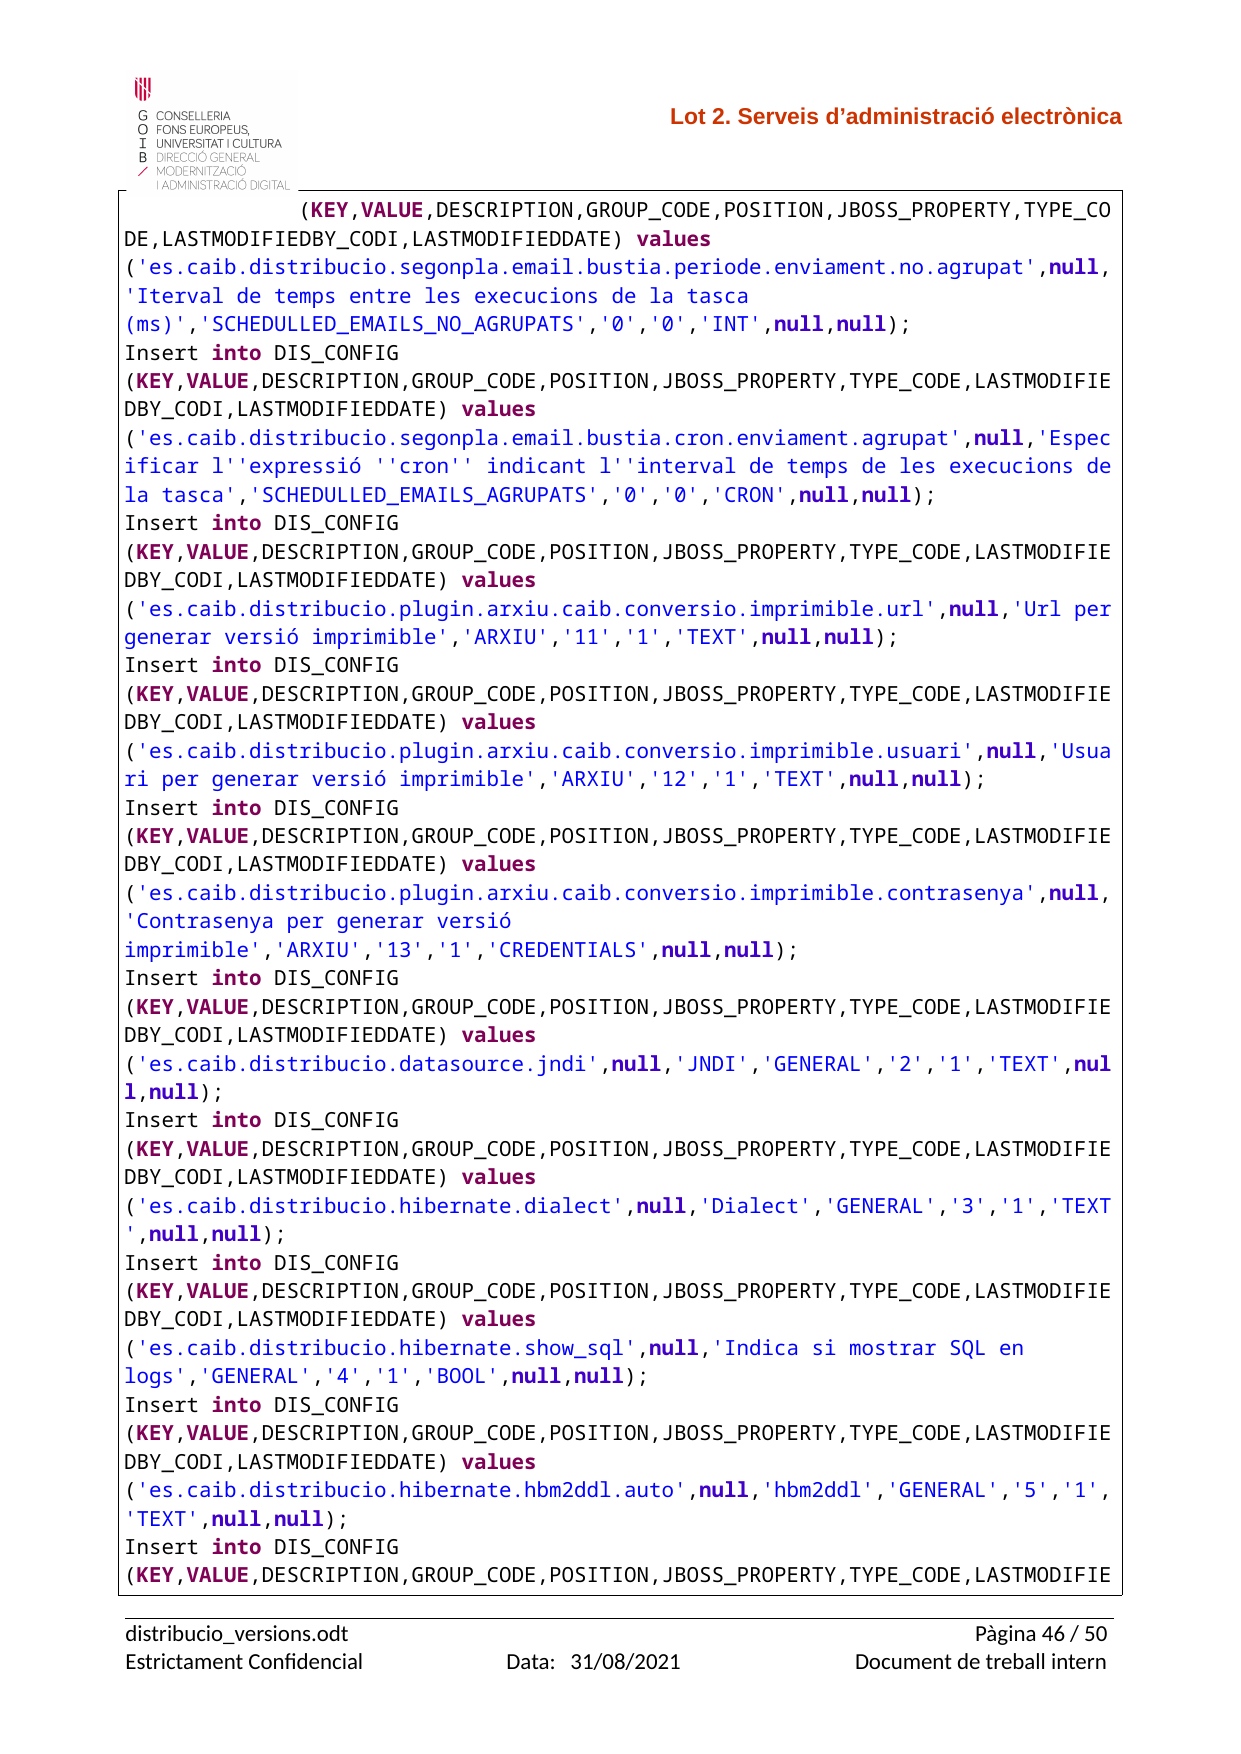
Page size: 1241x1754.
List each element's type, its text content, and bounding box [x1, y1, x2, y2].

table_header (KEY,VALUE,DESCRIPTION,GROUP_CODE,POSITION,JBOSS_PROPERTY,TYPE_CODE,LASTMODIFIEDBY_CODI,LASTMODIFIEDDATE) values ('es.caib.distribucio.segonpla.email.bustia.periode.enviament.no.agrupat',null,'Iterval de temps entre les execucions de la tasca (ms)','SCHEDULLED_EMAILS_NO_AGRUPATS','0','0','INT',null,null); Insert into DIS_CONFIG (KEY,VALUE,DESCRIPTION,GROUP_CODE,POSITION,JBOSS_PROPERTY,TYPE_CODE,LASTMODIFIEDBY_CODI,LASTMODIFIEDDATE) values ('es.caib.distribucio.segonpla.email.bustia.cron.enviament.agrupat',null,'Especificar l''expressió ''cron'' indicant l''interval de temps de les execucions de la tasca','SCHEDULLED_EMAILS_AGRUPATS','0','0','CRON',null,null); Insert into DIS_CONFIG (KEY,VALUE,DESCRIPTION,GROUP_CODE,POSITION,JBOSS_PROPERTY,TYPE_CODE,LASTMODIFIEDBY_CODI,LASTMODIFIEDDATE) values ('es.caib.distribucio.plugin.arxiu.caib.conversio.imprimible.url',null,'Url per generar versió imprimible','ARXIU','11','1','TEXT',null,null); Insert into DIS_CONFIG (KEY,VALUE,DESCRIPTION,GROUP_CODE,POSITION,JBOSS_PROPERTY,TYPE_CODE,LASTMODIFIEDBY_CODI,LASTMODIFIEDDATE) values ('es.caib.distribucio.plugin.arxiu.caib.conversio.imprimible.usuari',null,'Usuari per generar versió imprimible','ARXIU','12','1','TEXT',null,null); Insert into DIS_CONFIG (KEY,VALUE,DESCRIPTION,GROUP_CODE,POSITION,JBOSS_PROPERTY,TYPE_CODE,LASTMODIFIEDBY_CODI,LASTMODIFIEDDATE) values ('es.caib.distribucio.plugin.arxiu.caib.conversio.imprimible.contrasenya',null,'Contrasenya per generar versió imprimible','ARXIU','13','1','CREDENTIALS',null,null); Insert into DIS_CONFIG (KEY,VALUE,DESCRIPTION,GROUP_CODE,POSITION,JBOSS_PROPERTY,TYPE_CODE,LASTMODIFIEDBY_CODI,LASTMODIFIEDDATE) values ('es.caib.distribucio.datasource.jndi',null,'JNDI','GENERAL','2','1','TEXT',null,null); Insert into DIS_CONFIG (KEY,VALUE,DESCRIPTION,GROUP_CODE,POSITION,JBOSS_PROPERTY,TYPE_CODE,LASTMODIFIEDBY_CODI,LASTMODIFIEDDATE) values ('es.caib.distribucio.hibernate.dialect',null,'Dialect','GENERAL','3','1','TEXT',null,null); Insert into DIS_CONFIG (KEY,VALUE,DESCRIPTION,GROUP_CODE,POSITION,JBOSS_PROPERTY,TYPE_CODE,LASTMODIFIEDBY_CODI,LASTMODIFIEDDATE) values ('es.caib.distribucio.hibernate.show_sql',null,'Indica si mostrar SQL en logs','GENERAL','4','1','BOOL',null,null); Insert into DIS_CONFIG (KEY,VALUE,DESCRIPTION,GROUP_CODE,POSITION,JBOSS_PROPERTY,TYPE_CODE,LASTMODIFIEDBY_CODI,LASTMODIFIEDDATE) values ('es.caib.distribucio.hibernate.hbm2ddl.auto',null,'hbm2ddl','GENERAL','5','1','TEXT',null,null); Insert into DIS_CONFIG (KEY,VALUE,DESCRIPTION,GROUP_CODE,POSITION,JBOSS_PROPERTY,TYPE_CODE,LASTMODIFIE [119, 191, 1122, 1595]
picture [126, 70, 299, 197]
